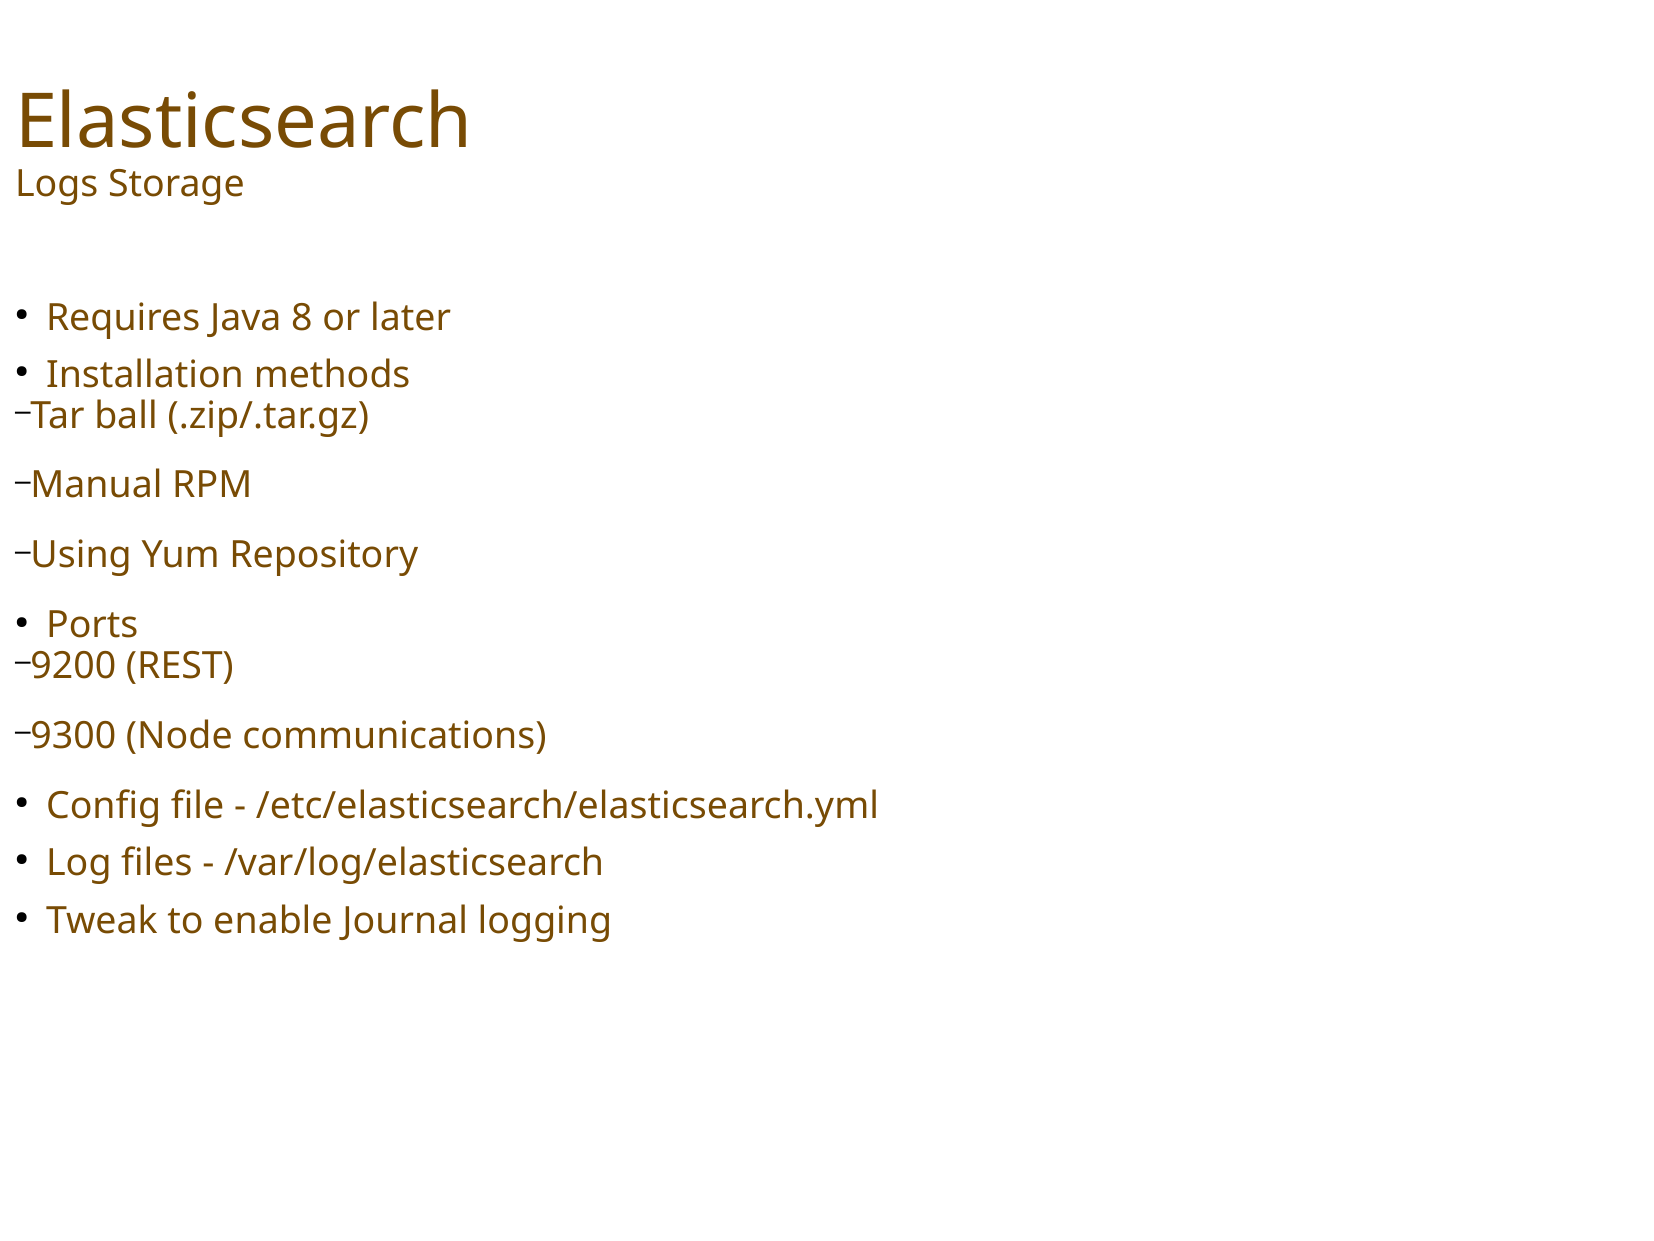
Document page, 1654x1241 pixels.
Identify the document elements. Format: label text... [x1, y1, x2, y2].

list Requires Java 8 or later Installation methods Tar ball (.zip/.tar.gz) Manual RPM Using Yum Repository Ports 9200 (REST) 9300 (Node communications) Config file - /etc/elasticsearch/elasticsearch.yml Log files - /var/log/elasticsearch Tweak to enable Journal logging [0, 290, 1456, 1063]
title Elasticsearch Logs Storage [0, 49, 1264, 237]
